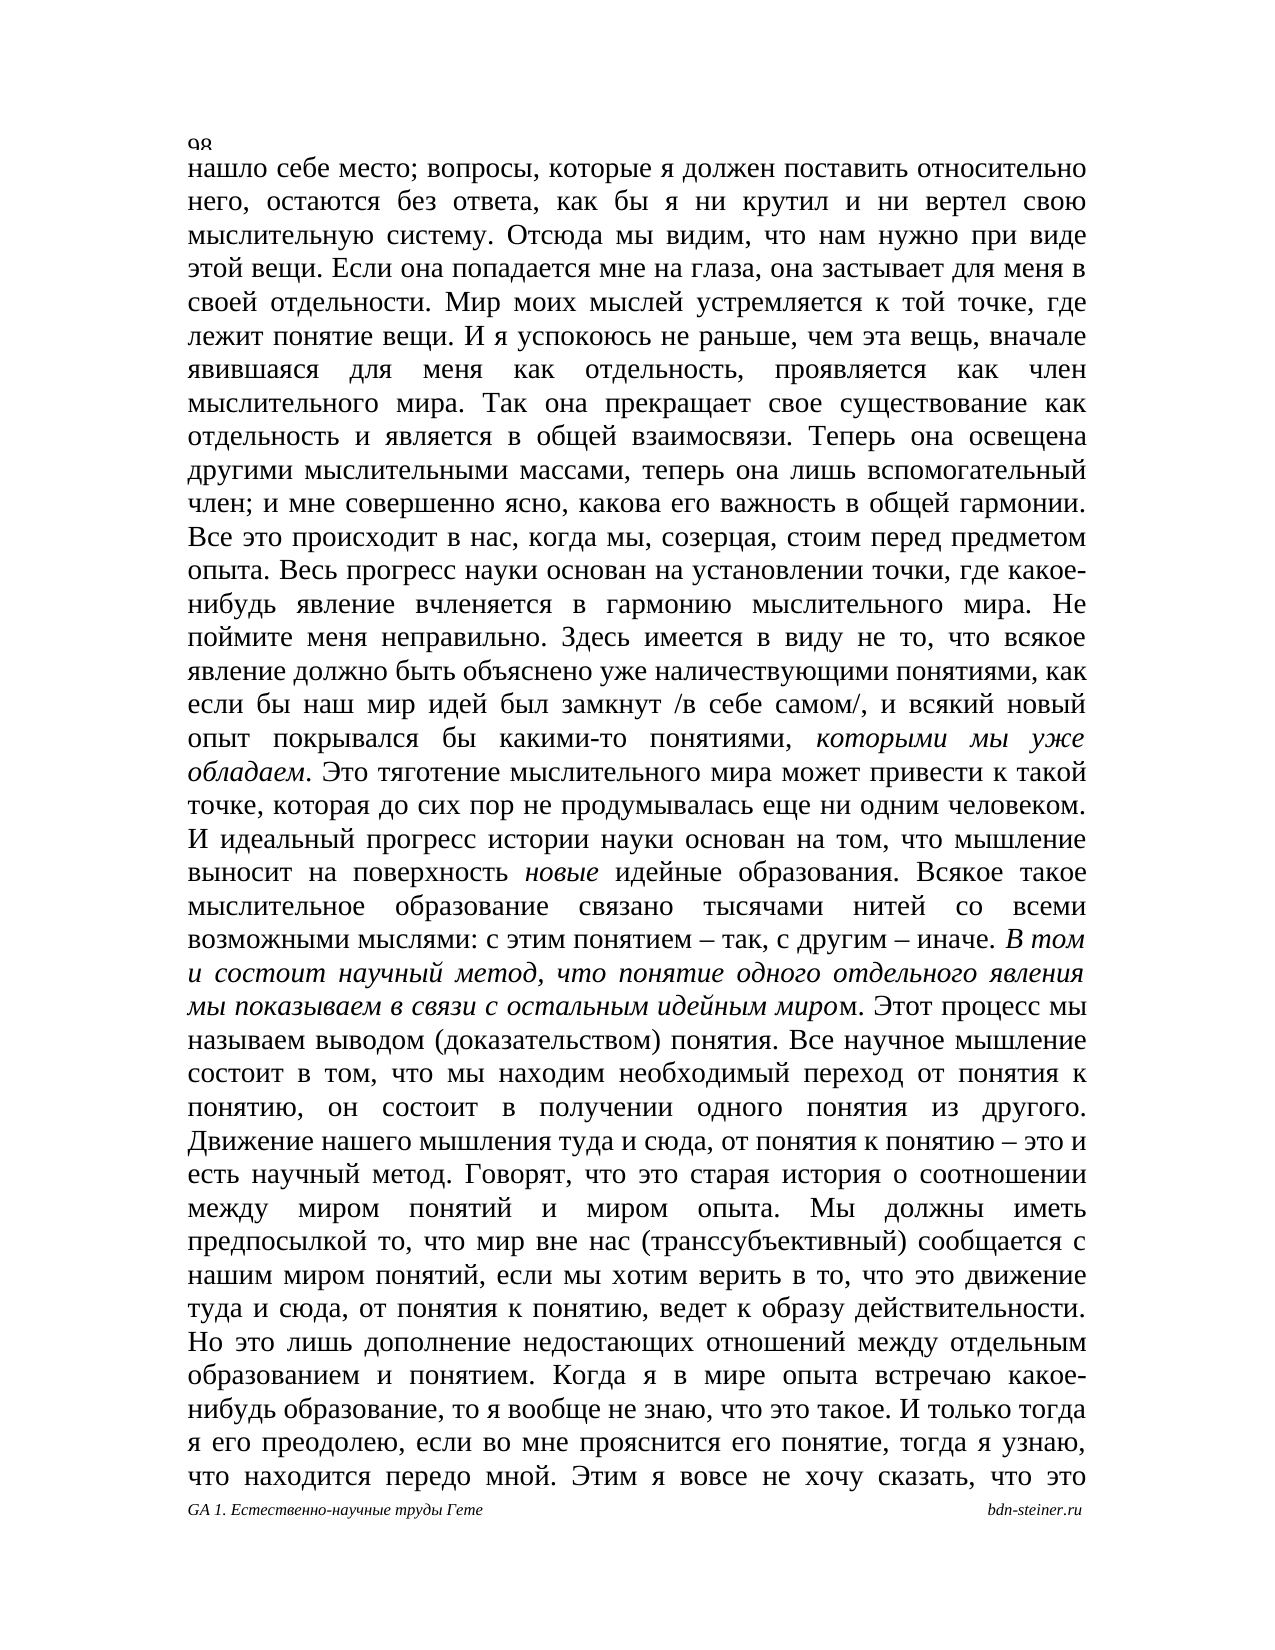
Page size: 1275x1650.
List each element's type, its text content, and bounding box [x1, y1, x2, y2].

text нашло себе место; вопросы, которые я должен поставить относительно него, остаются без ответа, как бы я ни крутил и ни вертел свою мыслительную систему. Отсюда мы видим, что нам нужно при виде этой вещи. Если она попадается мне на глаза, она застывает для меня в своей отдельности. Мир моих мыслей устремляется к той точке, где лежит понятие вещи. И я успокоюсь не раньше, чем эта вещь, вначале явившаяся для меня как отдельность, проявляется как член мыслительного мира. Так она прекращает свое существование как отдельность и является в общей взаимосвязи. Теперь она освещена другими мыслительными массами, теперь она лишь вспомогательный член; и мне совершенно ясно, какова его важность в общей гармонии. Все это происходит в нас, когда мы, созерцая, стоим перед предметом опыта. Весь прогресс науки основан на установлении точки, где какое-нибудь явление вчленяется в гармонию мыслительного мира. Не поймите меня неправильно. Здесь имеется в виду не то, что всякое явление должно быть объяснено уже наличествующими понятиями, как если бы наш мир идей был замкнут /в себе самом/, и всякий новый опыт покрывался бы какими-то понятиями, которыми мы уже обладаем. Это тяготение мыслительного мира может привести к такой точке, которая до сих пор не продумывалась еще ни одним человеком. И идеальный прогресс истории науки основан на том, что мышление выносит на поверхность новые идейные образования. Всякое такое мыслительное образование связано тысячами нитей со всеми возможными мыслями: с этим понятием – так, с другим – иначе. В том и состоит научный метод, что понятие одного отдельного явления мы показываем в связи с остальным идейным миром. Этот процесс мы называем выводом (доказательством) понятия. Все научное мышление состоит в том, что мы находим необходимый переход от понятия к понятию, он состоит в получении одного понятия из другого. Движение нашего мышления туда и сюда, от понятия к понятию – это и есть научный метод. Говорят, что это старая история о соотношении между миром понятий и миром опыта. Мы должны иметь предпосылкой то, что мир вне нас (транссубъективный) сообщается с нашим миром понятий, если мы хотим верить в то, что это движение туда и сюда, от понятия к понятию, ведет к образу действительности. Но это лишь дополнение недостающих отношений между отдельным образованием и понятием. Когда я в мире опыта встречаю какое-нибудь образование, то я вообще не знаю, что это такое. И только тогда я его преодолею, если во мне прояснится его понятие, тогда я узнаю, что находится передо мной. Этим я вовсе не хочу сказать, что это [187, 150, 1087, 1492]
